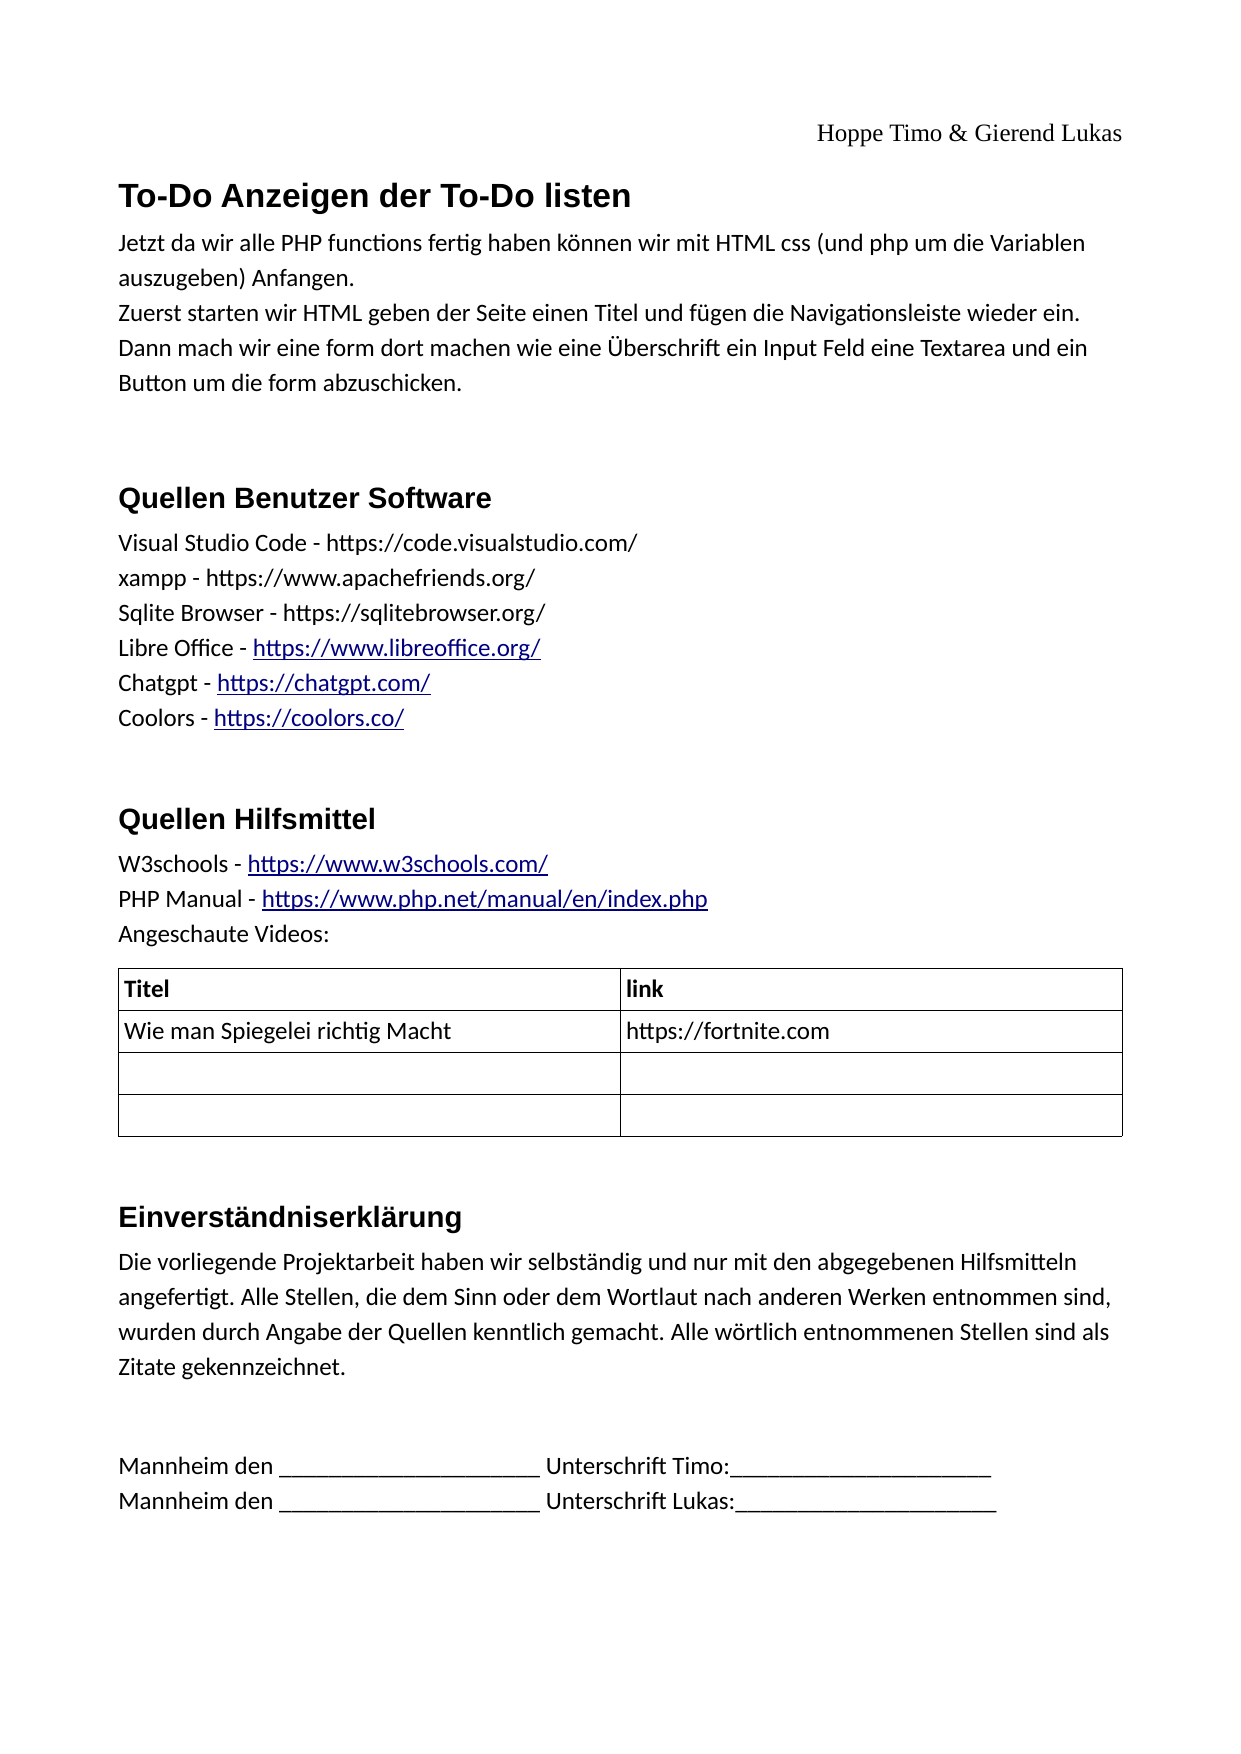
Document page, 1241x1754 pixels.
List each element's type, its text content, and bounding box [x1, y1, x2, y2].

text Die vorliegende Projektarbeit haben wir selbständig und nur mit den abgegebenen Hilfsmitteln angefertigt. Alle Stellen, die dem Sinn oder dem Wortlaut nach anderen Werken entnommen sind, wurden durch Angabe der Quellen kenntlich gemacht. Alle wörtlich entnommenen Stellen sind als Zitate gekennzeichnet. [118, 1246, 1122, 1382]
text W3schools - https://www.w3schools.com/ PHP Manual - https://www.php.net/manual/en/index.php Angeschaute Videos: [118, 848, 1122, 948]
table_cell https://fortnite.com [621, 1011, 1122, 1052]
subtitle To-Do Anzeigen der To-Do listen [118, 176, 1122, 215]
text Jetzt da wir alle PHP functions fertig haben können wir mit HTML css (und php um die Variablen auszugeben) Anfangen. Zuerst starten wir HTML geben der Seite einen Titel und fügen die Navigationsleiste wieder ein. Dann mach wir eine form dort machen wie eine Überschrift ein Input Feld eine Textarea und ein Button um die form abzuschicken. [118, 227, 1122, 398]
table_cell Wie man Spiegelei richtig Macht [119, 1011, 620, 1052]
table_cell [621, 1053, 1122, 1094]
subtitle Quellen Benutzer Software [118, 481, 1122, 515]
text Mannheim den _____________________ Unterschrift Timo:_____________________ Mannheim den _____________________ Unterschrift Lukas:_____________________ [118, 1451, 1122, 1516]
table_cell [119, 1095, 620, 1136]
table_header Titel [119, 969, 620, 1009]
subtitle Einverständniserklärung [118, 1200, 1122, 1234]
subtitle Quellen Hilfsmittel [118, 802, 1122, 835]
table_cell [621, 1095, 1122, 1136]
text Visual Studio Code - https://code.visualstudio.com/ xampp - https://www.apachefriends.org/ Sqlite Browser - https://sqlitebrowser.org/ Libre Office - https://www.libreoffice.org/ Chatgpt - https://chatgpt.com/ Coolors - https://coolors.co/ [118, 527, 1122, 768]
table_header link [621, 969, 1122, 1009]
table_cell [119, 1053, 620, 1094]
